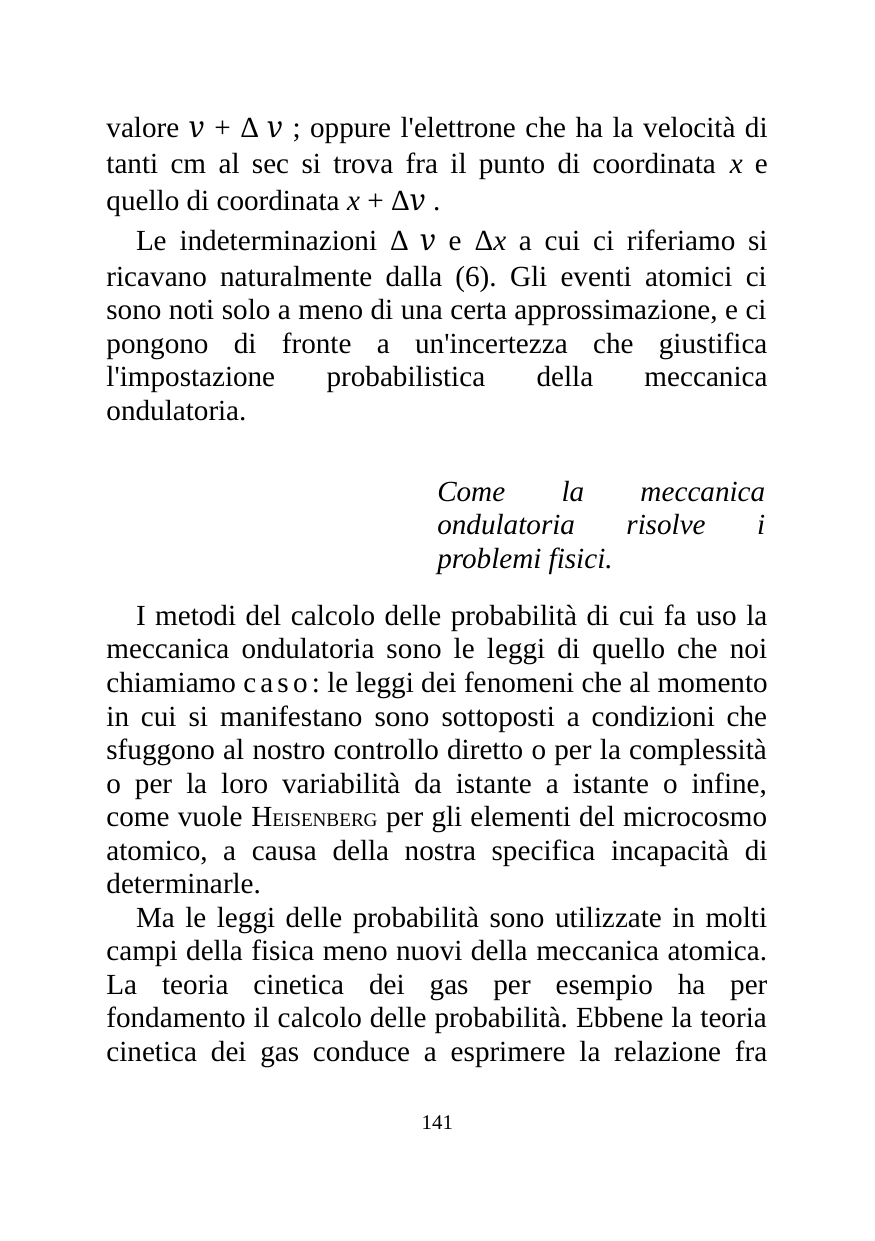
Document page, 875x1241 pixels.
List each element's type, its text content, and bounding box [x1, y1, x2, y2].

subtitle Come la meccanica ondulatoria risolve i problemi fisici. [437, 474, 768, 574]
text I metodi del calcolo delle probabilità di cui fa uso la meccanica ondulatoria sono le leggi di quello che noi chiamiamo caso: le leggi dei fenomeni che al momento in cui si manifestano sono sottoposti a condizioni che sfuggono al nostro controllo diretto o per la complessità o per la loro variabilità da istante a istante o infine, come vuole Heisenberg per gli elementi del microcosmo atomico, a causa della nostra specifica incapacità di determinarle. [106, 598, 768, 900]
text Ma le leggi delle probabilità sono utilizzate in molti campi della fisica meno nuovi della meccanica atomica. La teoria cinetica dei gas per esempio ha per fondamento il calcolo delle probabilità. Ebbene la teoria cinetica dei gas conduce a esprimere la relazione fra [106, 900, 768, 1068]
text valore v + Δ v ; oppure l'elettrone che ha la velocità di tanti cm al sec si trova fra il punto di coordinata x e quello di coordinata x + Δv . [106, 106, 768, 219]
text Le indeterminazioni Δ v e Δx a cui ci riferiamo si ricavano naturalmente dalla (6). Gli eventi atomici ci sono noti solo a meno di una certa approssimazione, e ci pongono di fronte a un'incertezza che giustifica l'impostazione probabilistica della meccanica ondulatoria. [106, 219, 768, 427]
